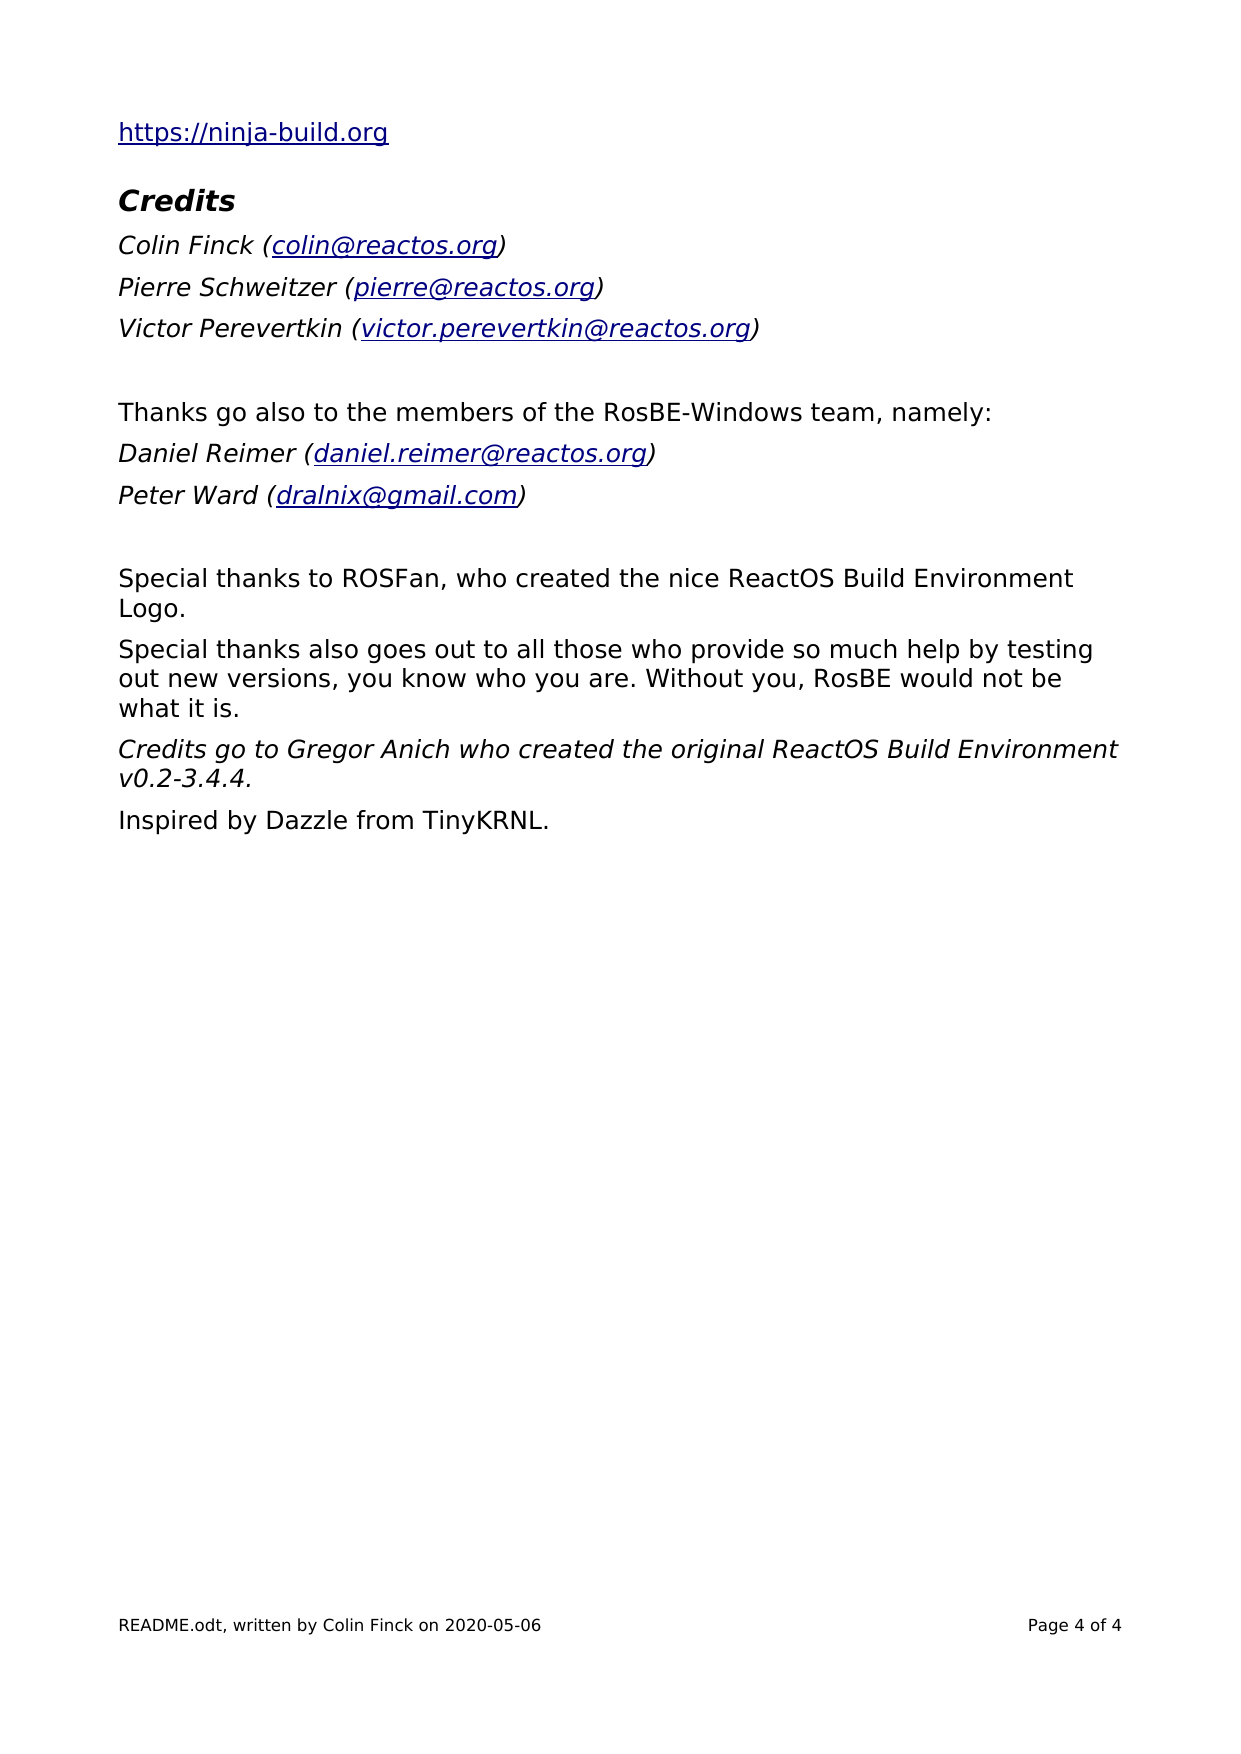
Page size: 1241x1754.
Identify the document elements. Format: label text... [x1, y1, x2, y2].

text Special thanks also goes out to all those who provide so much help by testing out new versions, you know who you are. Without you, RosBE would not be what it is. [118, 635, 1122, 723]
text Daniel Reimer (daniel.reimer@reactos.org) [118, 439, 1122, 469]
text Thanks go also to the members of the RosBE-Windows team, namely: [118, 398, 1122, 427]
text Inspired by Dazzle from TinyKRNL. [118, 806, 1122, 835]
text Victor Perevertkin (victor.perevertkin@reactos.org) [118, 314, 1122, 344]
text Special thanks to ROSFan, who created the nice ReactOS Build Environment Logo. [118, 564, 1122, 623]
text https://ninja-build.org [118, 118, 1122, 147]
text Colin Finck (colin@reactos.org) [118, 231, 1122, 260]
text Credits go to Gregor Anich who created the original ReactOS Build Environment v0.2-3.4.4. [118, 735, 1122, 794]
subtitle Credits [118, 185, 1122, 219]
text Pierre Schweitzer (pierre@reactos.org) [118, 273, 1122, 302]
text Peter Ward (dralnix@gmail.com) [118, 481, 1122, 510]
